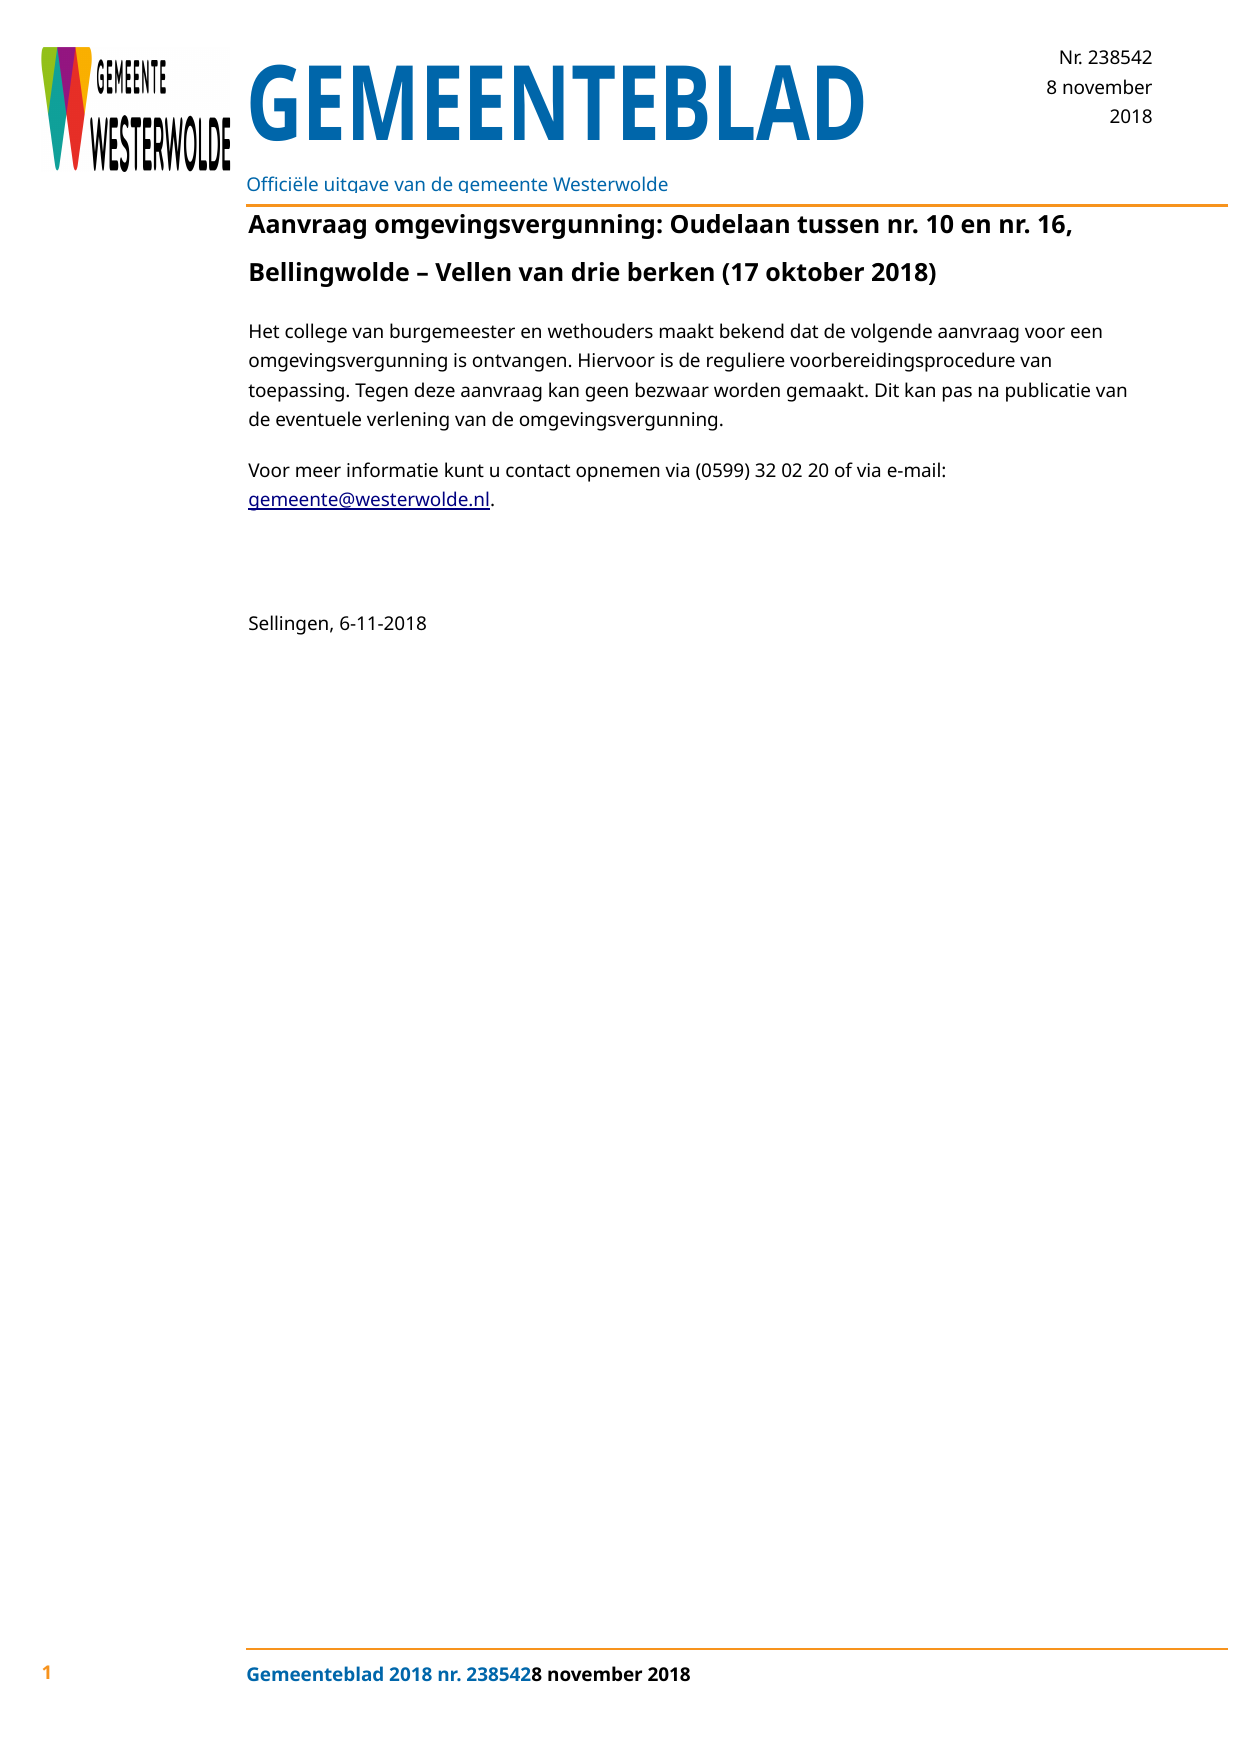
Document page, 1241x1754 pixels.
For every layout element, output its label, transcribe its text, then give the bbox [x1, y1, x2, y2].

text Aanvraag omgevingsvergunning: Oudelaan tussen nr. 10 en nr. 16, Bellingwolde – Vellen van drie berken (17 oktober 2018) [248, 207, 1152, 288]
picture [41, 47, 231, 172]
text Het college van burgemeester en wethouders maakt bekend dat de volgende aanvraag voor een omgevingsvergunning is ontvangen. Hiervoor is de reguliere voorbereidingsprocedure van toepassing. Tegen deze aanvraag kan geen bezwaar worden gemaakt. Dit kan pas na publicatie van de eventuele verlening van de omgevingsvergunning. [248, 318, 1152, 432]
text Sellingen, 6-11-2018 [248, 611, 1152, 636]
text Voor meer informatie kunt u contact opnemen via (0599) 32 02 20 of via e-mail: gemeente@westerwolde.nl. [248, 457, 1152, 512]
